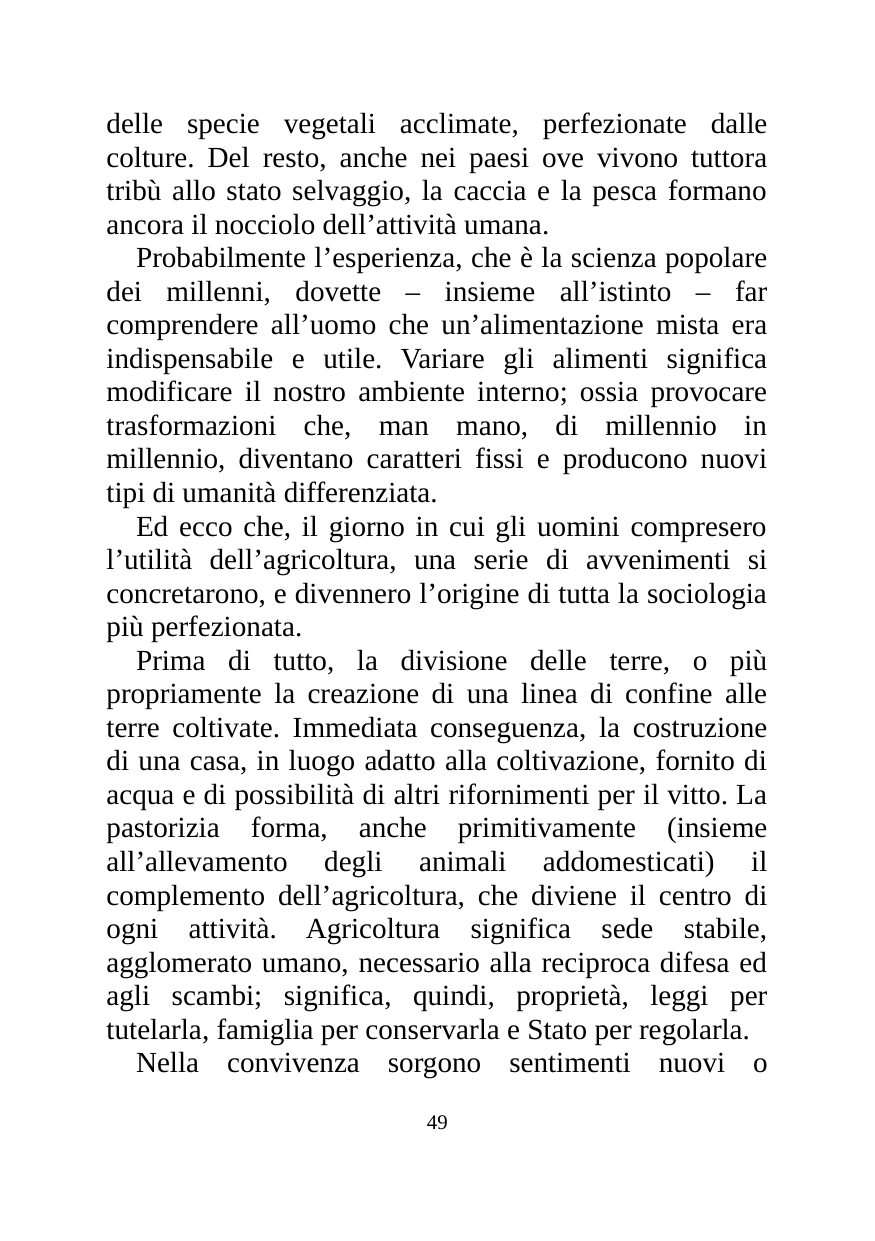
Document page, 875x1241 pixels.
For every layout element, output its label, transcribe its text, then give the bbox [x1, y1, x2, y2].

text Prima di tutto, la divisione delle terre, o più propriamente la creazione di una linea di confine alle terre coltivate. Immediata conseguenza, la costruzione di una casa, in luogo adatto alla coltivazione, fornito di acqua e di possibilità di altri rifornimenti per il vitto. La pastorizia forma, anche primitivamente (insieme all’allevamento degli animali addomesticati) il complemento dell’agricoltura, che diviene il centro di ogni attività. Agricoltura significa sede stabile, agglomerato umano, necessario alla reciproca difesa ed agli scambi; significa, quindi, proprietà, leggi per tutelarla, famiglia per conservarla e Stato per regolarla. [106, 643, 768, 1045]
text delle specie vegetali acclimate, perfezionate dalle colture. Del resto, anche nei paesi ove vivono tuttora tribù allo stato selvaggio, la caccia e la pesca formano ancora il nocciolo dell’attività umana. [106, 106, 768, 240]
text Ed ecco che, il giorno in cui gli uomini compresero l’utilità dell’agricoltura, una serie di avvenimenti si concretarono, e divennero l’origine di tutta la sociologia più perfezionata. [106, 509, 768, 643]
text Nella convivenza sorgono sentimenti nuovi o [106, 1045, 768, 1079]
text Probabilmente l’esperienza, che è la scienza popolare dei millenni, dovette – insieme all’istinto – far comprendere all’uomo che un’alimentazione mista era indispensabile e utile. Variare gli alimenti significa modificare il nostro ambiente interno; ossia provocare trasformazioni che, man mano, di millennio in millennio, diventano caratteri fissi e producono nuovi tipi di umanità differenziata. [106, 240, 768, 509]
